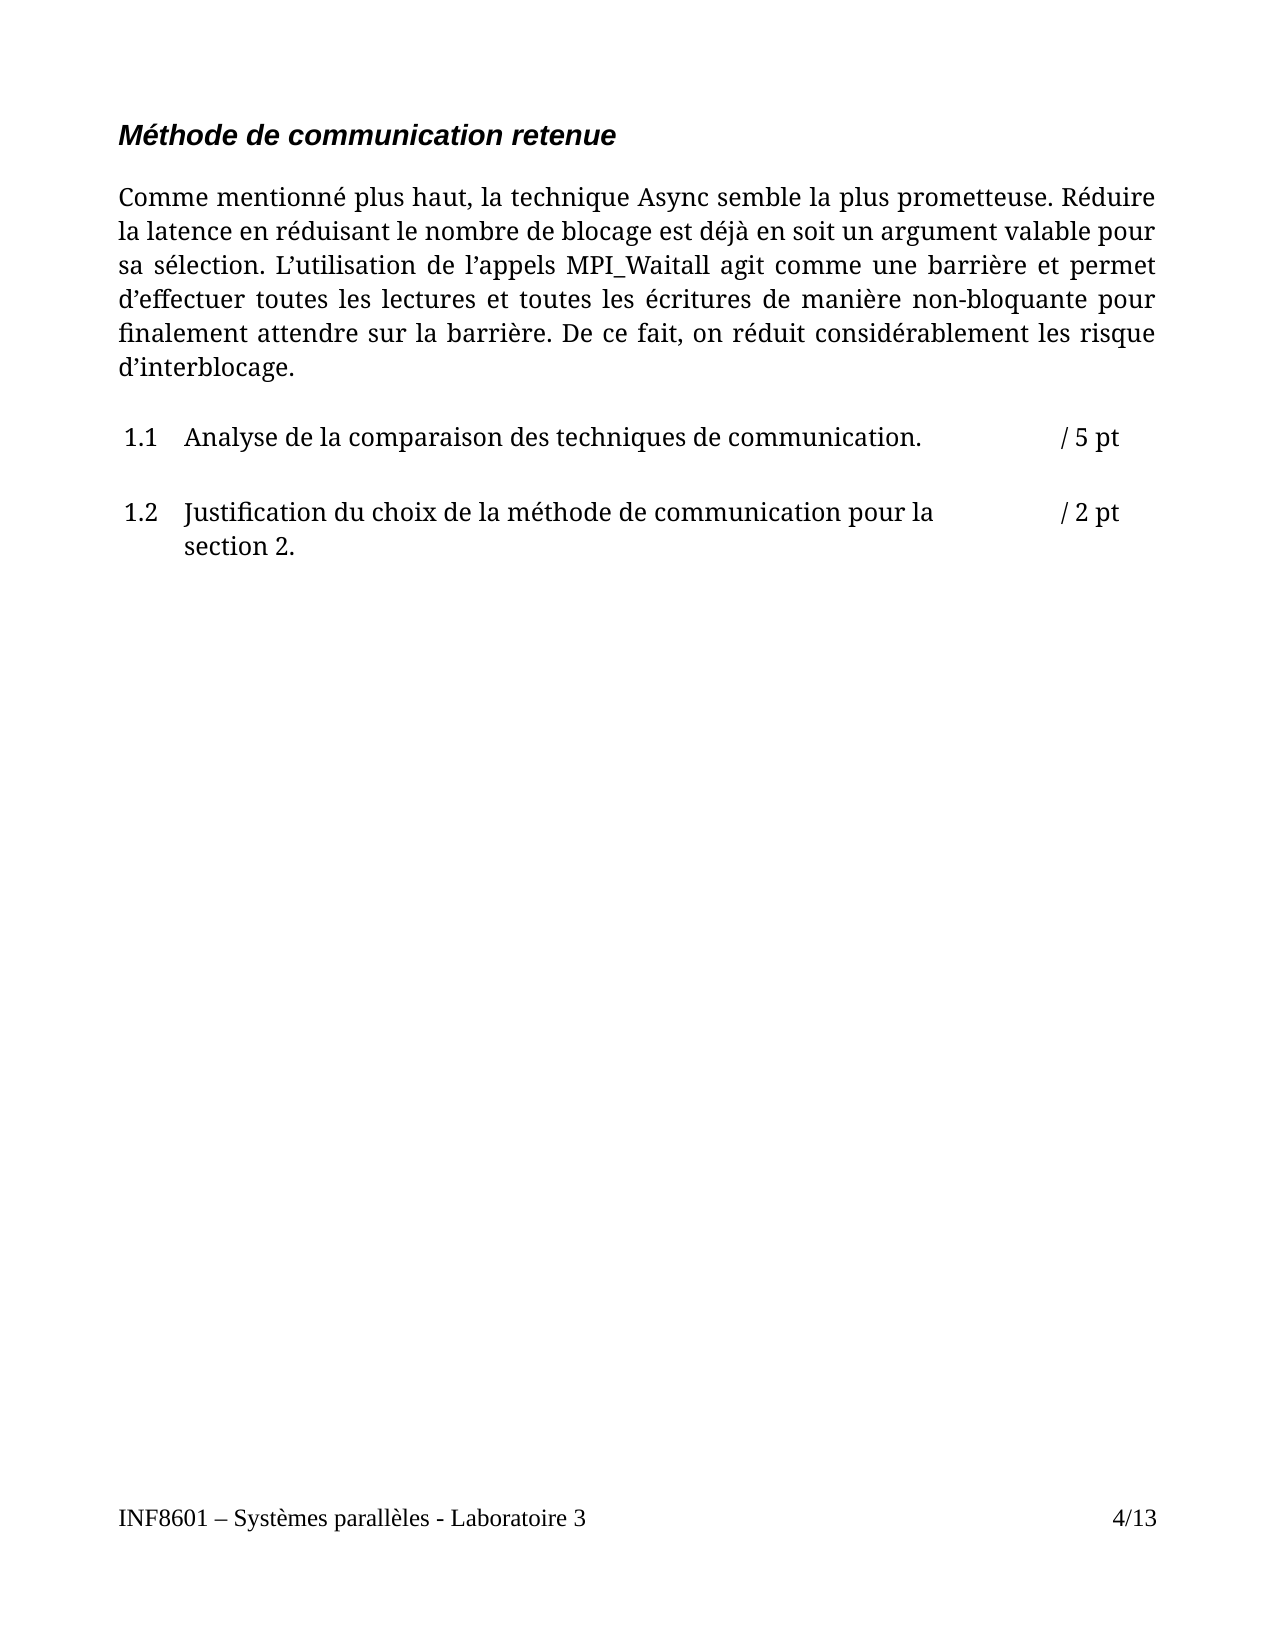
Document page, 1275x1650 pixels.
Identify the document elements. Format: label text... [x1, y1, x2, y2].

table_header / 5 pt [1049, 399, 1157, 474]
table_cell [941, 474, 1049, 584]
text Comme mentionné plus haut, la technique Async semble la plus prometteuse. Réduire la latence en réduisant le nombre de blocage est déjà en soit un argument valable pour sa sélection. L’utilisation de l’appels MPI_Waitall agit comme une barrière et permet d’effectuer toutes les lectures et toutes les écritures de manière non-bloquante pour finalement attendre sur la barrière. De ce fait, on réduit considérablement les risque d’interblocage. [118, 179, 1157, 383]
subtitle Méthode de communication retenue [118, 118, 1157, 152]
table_cell Justification du choix de la méthode de communication pour la section 2. [118, 474, 941, 584]
table_header [941, 399, 1049, 474]
table_cell / 2 pt [1049, 474, 1157, 584]
table_header Analyse de la comparaison des techniques de communication. [118, 399, 941, 474]
